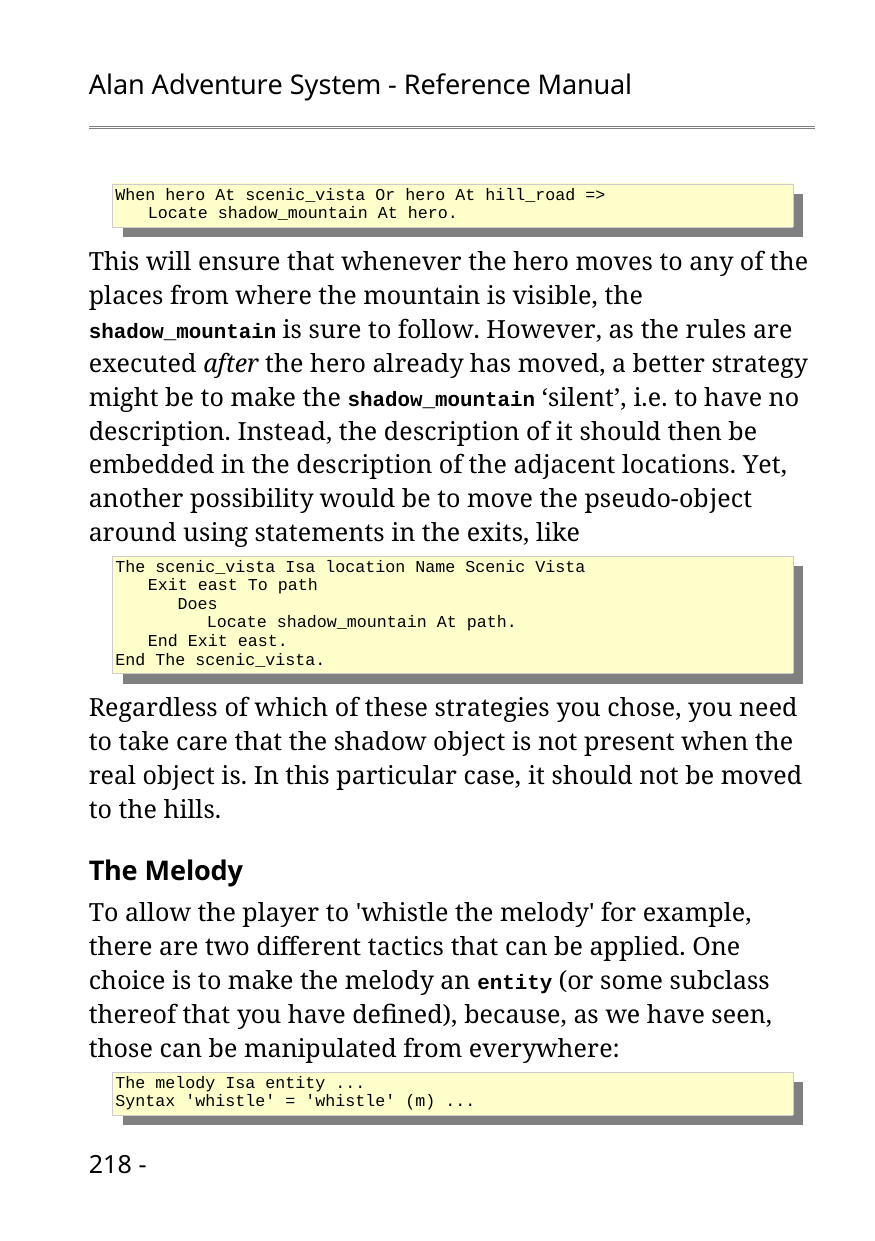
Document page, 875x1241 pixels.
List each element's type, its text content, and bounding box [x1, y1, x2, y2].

text The scenic_vista Isa location Name Scenic Vista Exit east To path Does Locate shadow_mountain At path. End Exit east. End The scenic_vista. [113, 557, 793, 673]
text This will ensure that whenever the hero moves to any of the places from where the mountain is visible, the shadow_mountain is sure to follow. However, as the rules are executed after the hero already has moved, a better strategy might be to make the shadow_mountain ‘silent’, i.e. to have no descrip­tion. Instead, the description of it should then be embedded in the description of the adjacent locations. Yet, another possibility would be to move the pseudo-ob­ject around using statements in the exits, like [88, 244, 815, 549]
text To allow the player to 'whistle the melody' for example, there are two different tactics that can be applied. One choice is to make the melody an entity (or some subclass thereof that you have defined), because, as we have seen, those can be manipulated from everywhere: [88, 895, 815, 1065]
text Syntax 'whistle' = 'whistle' (m) ... [113, 1090, 793, 1115]
text Regardless of which of these strategies you chose, you need to take care that the shadow object is not present when the real object is. In this particular case, it should not be moved to the hills. [88, 690, 815, 826]
subtitle The Melody [88, 851, 815, 888]
text When hero At scenic_vista Or hero At hill_road => Locate shadow_mountain At hero. [113, 185, 793, 227]
text The melody Isa entity ... [113, 1073, 793, 1090]
